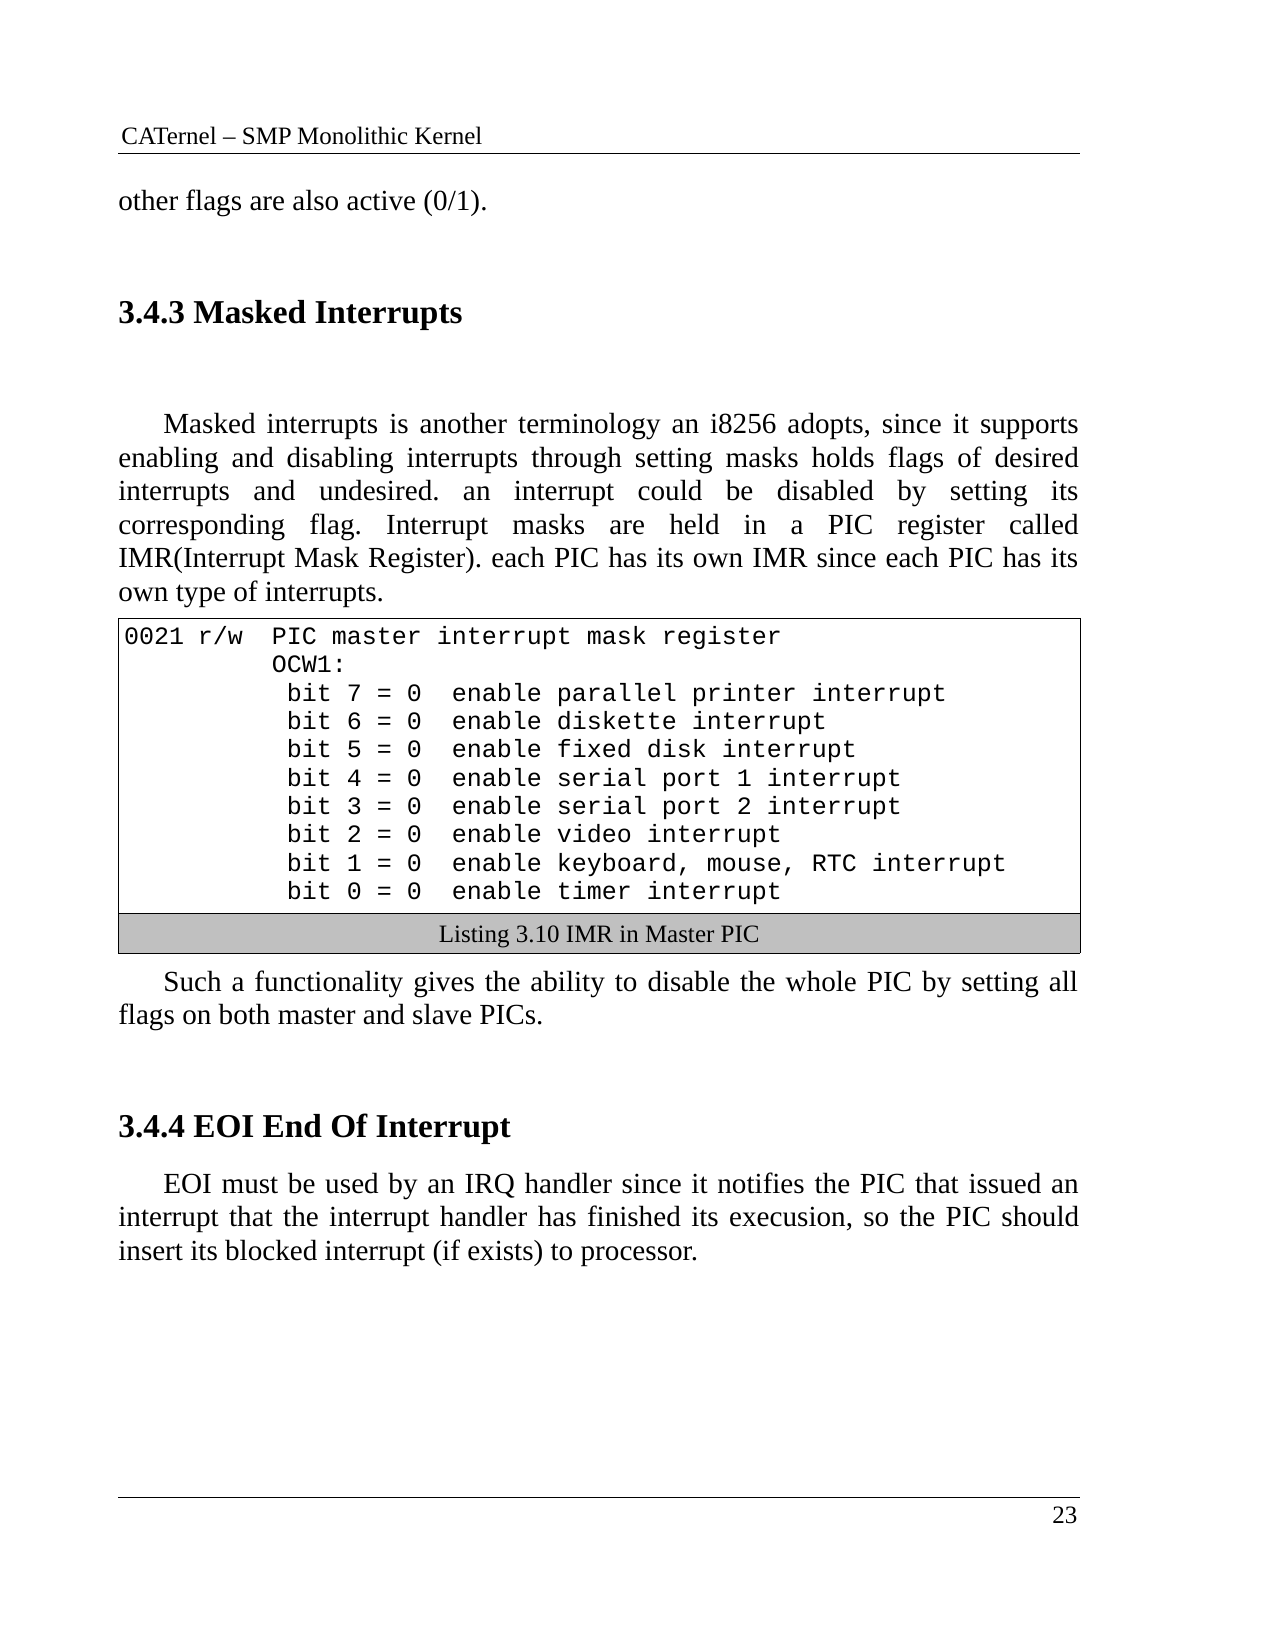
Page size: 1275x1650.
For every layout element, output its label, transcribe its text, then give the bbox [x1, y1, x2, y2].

text 3.4.3 Masked Interrupts [118, 292, 1080, 331]
text EOI must be used by an IRQ handler since it notifies the PIC that issued an interrupt that the interrupt handler has finished its execusion, so the PIC should insert its blocked interrupt (if exists) to processor. [118, 1166, 1080, 1266]
table_cell Listing 3.10 IMR in Master PIC [119, 914, 1080, 953]
text 3.4.4 EOI End Of Interrupt [118, 1106, 1080, 1145]
text Masked interrupts is another terminology an i8256 adopts, since it supports enabling and disabling interrupts through setting masks holds flags of desired interrupts and undesired. an interrupt could be disabled by setting its corresponding flag. Interrupt masks are held in a PIC register called IMR(Interrupt Mask Register). each PIC has its own IMR since each PIC has its own type of interrupts. [118, 406, 1080, 607]
text Such a functionality gives the ability to disable the whole PIC by setting all flags on both master and slave PICs. [118, 964, 1080, 1031]
text other flags are also active (0/1). [118, 183, 1080, 217]
table_header 0021 r/w PIC master interrupt mask register OCW1: bit 7 = 0 enable parallel printer interrupt bit 6 = 0 enable diskette interrupt bit 5 = 0 enable fixed disk interrupt bit 4 = 0 enable serial port 1 interrupt bit 3 = 0 enable serial port 2 interrupt bit 2 = 0 enable video interrupt bit 1 = 0 enable keyboard, mouse, RTC interrupt bit 0 = 0 enable timer interrupt [119, 619, 1080, 913]
